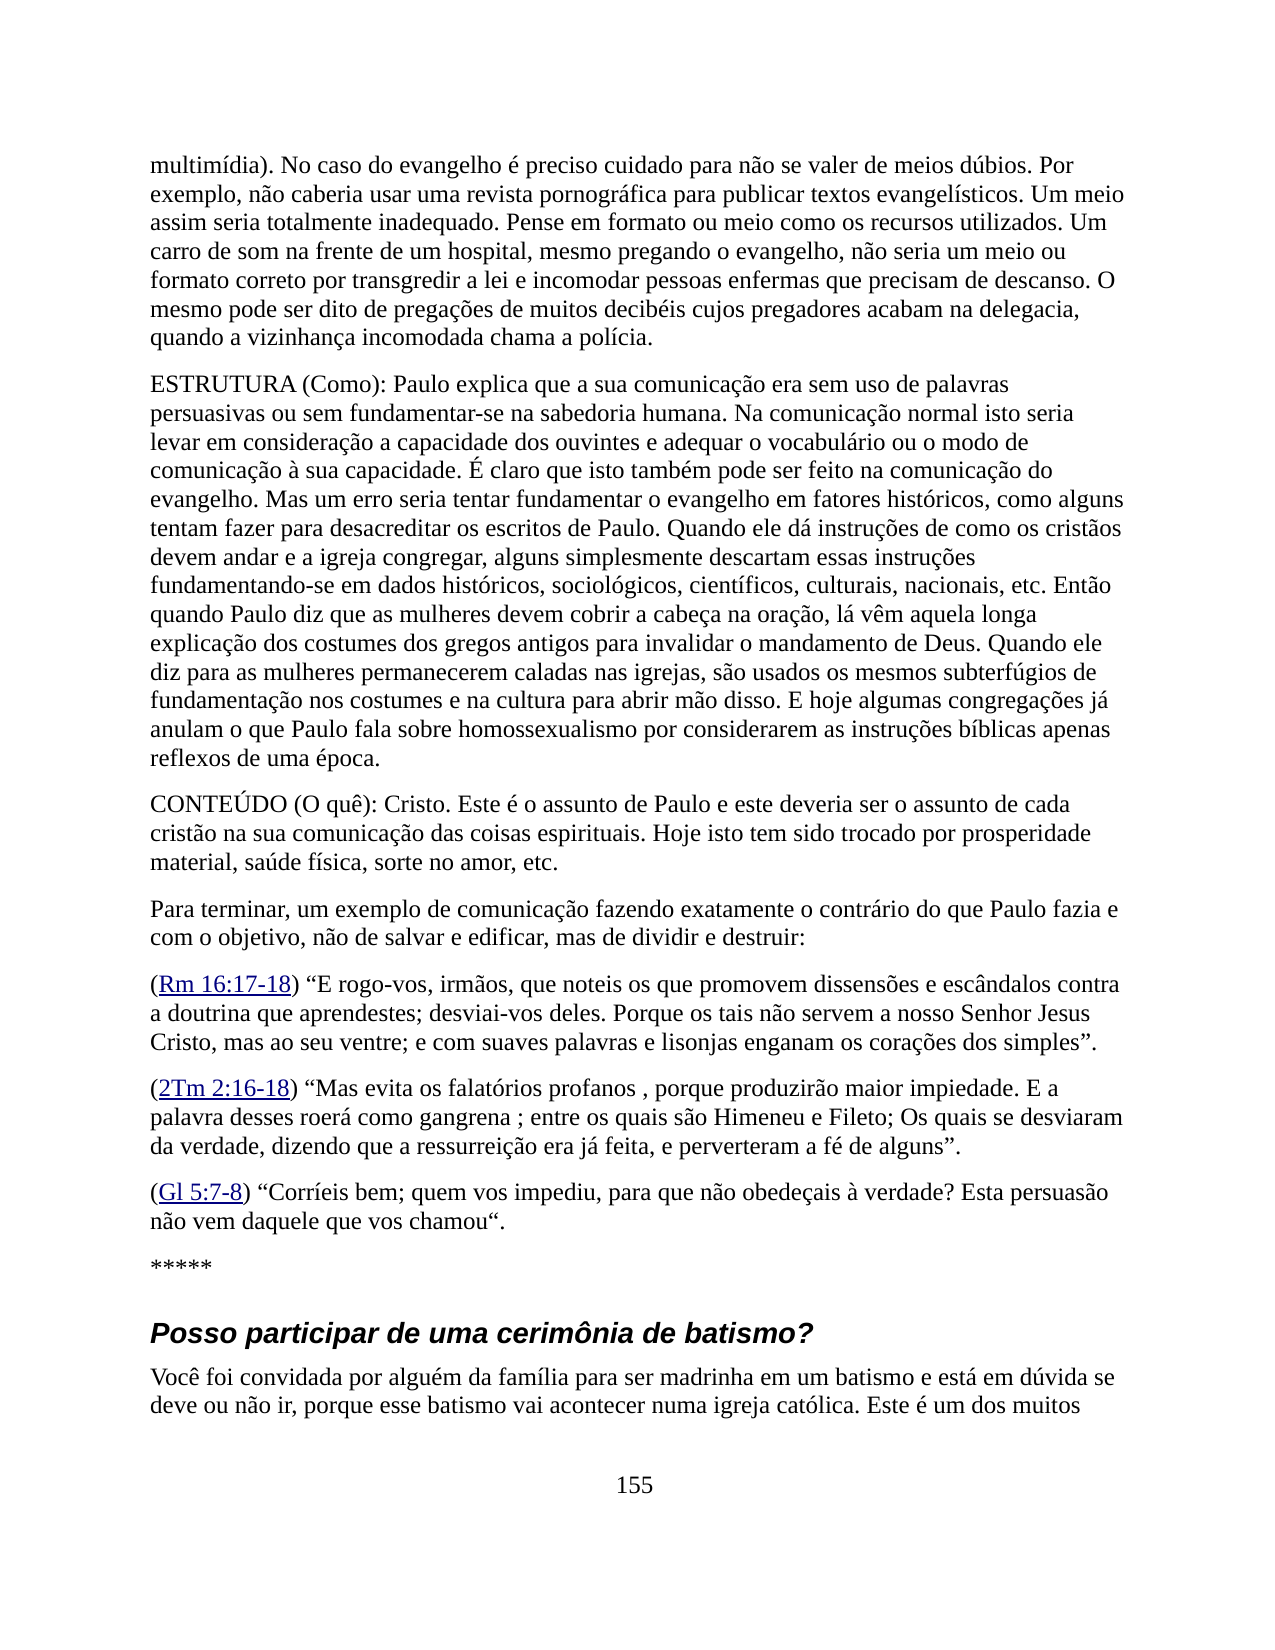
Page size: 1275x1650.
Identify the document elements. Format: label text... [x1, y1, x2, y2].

subtitle Posso participar de uma cerimônia de batismo? [150, 1316, 1125, 1349]
text (Gl 5:7-8) “Corríeis bem; quem vos impediu, para que não obedeçais à verdade? Esta persuasão não vem daquele que vos chamou“. [150, 1177, 1125, 1235]
text CONTEÚDO (O quê): Cristo. Este é o assunto de Paulo e este deveria ser o assunto de cada cristão na sua comunicação das coisas espirituais. Hoje isto tem sido trocado por prosperidade material, saúde física, sorte no amor, etc. [150, 789, 1125, 876]
text ***** [150, 1253, 1125, 1282]
text ESTRUTURA (Como): Paulo explica que a sua comunicação era sem uso de palavras persuasivas ou sem fundamentar-se na sabedoria humana. Na comunicação normal isto seria levar em consideração a capacidade dos ouvintes e adequar o vocabulário ou o modo de comunicação à sua capacidade. É claro que isto também pode ser feito na comunicação do evangelho. Mas um erro seria tentar fundamentar o evangelho em fatores históricos, como alguns tentam fazer para desacreditar os escritos de Paulo. Quando ele dá instruções de como os cristãos devem andar e a igreja congregar, alguns simplesmente descartam essas instruções fundamentando-se em dados históricos, sociológicos, científicos, culturais, nacionais, etc. Então quando Paulo diz que as mulheres devem cobrir a cabeça na oração, lá vêm aquela longa explicação dos costumes dos gregos antigos para invalidar o mandamento de Deus. Quando ele diz para as mulheres permanecerem caladas nas igrejas, são usados os mesmos subterfúgios de fundamentação nos costumes e na cultura para abrir mão disso. E hoje algumas congregações já anulam o que Paulo fala sobre homossexualismo por considerarem as instruções bíblicas apenas reflexos de uma época. [150, 369, 1125, 772]
text (2Tm 2:16-18) “Mas evita os falatórios profanos , porque produzirão maior impiedade. E a palavra desses roerá como gangrena ; entre os quais são Himeneu e Fileto; Os quais se desviaram da verdade, dizendo que a ressurreição era já feita, e perverteram a fé de alguns”. [150, 1073, 1125, 1159]
text Você foi convidada por alguém da família para ser madrinha em um batismo e está em dúvida se deve ou não ir, porque esse batismo vai acontecer numa igreja católica. Este é um dos muitos [150, 1362, 1125, 1419]
text Para terminar, um exemplo de comunicação fazendo exatamente o contrário do que Paulo fazia e com o objetivo, não de salvar e edificar, mas de dividir e destruir: [150, 894, 1125, 951]
text multimídia). No caso do evangelho é preciso cuidado para não se valer de meios dúbios. Por exemplo, não caberia usar uma revista pornográfica para publicar textos evangelísticos. Um meio assim seria totalmente inadequado. Pense em formato ou meio como os recursos utilizados. Um carro de som na frente de um hospital, mesmo pregando o evangelho, não seria um meio ou formato correto por transgredir a lei e incomodar pessoas enfermas que precisam de descanso. O mesmo pode ser dito de pregações de muitos decibéis cujos pregadores acabam na delegacia, quando a vizinhança incomodada chama a polícia. [150, 150, 1125, 351]
text (Rm 16:17-18) “E rogo-vos, irmãos, que noteis os que promovem dissensões e escândalos contra a doutrina que aprendestes; desviai-vos deles. Porque os tais não servem a nosso Senhor Jesus Cristo, mas ao seu ventre; e com suaves palavras e lisonjas enganam os corações dos simples”. [150, 969, 1125, 1055]
